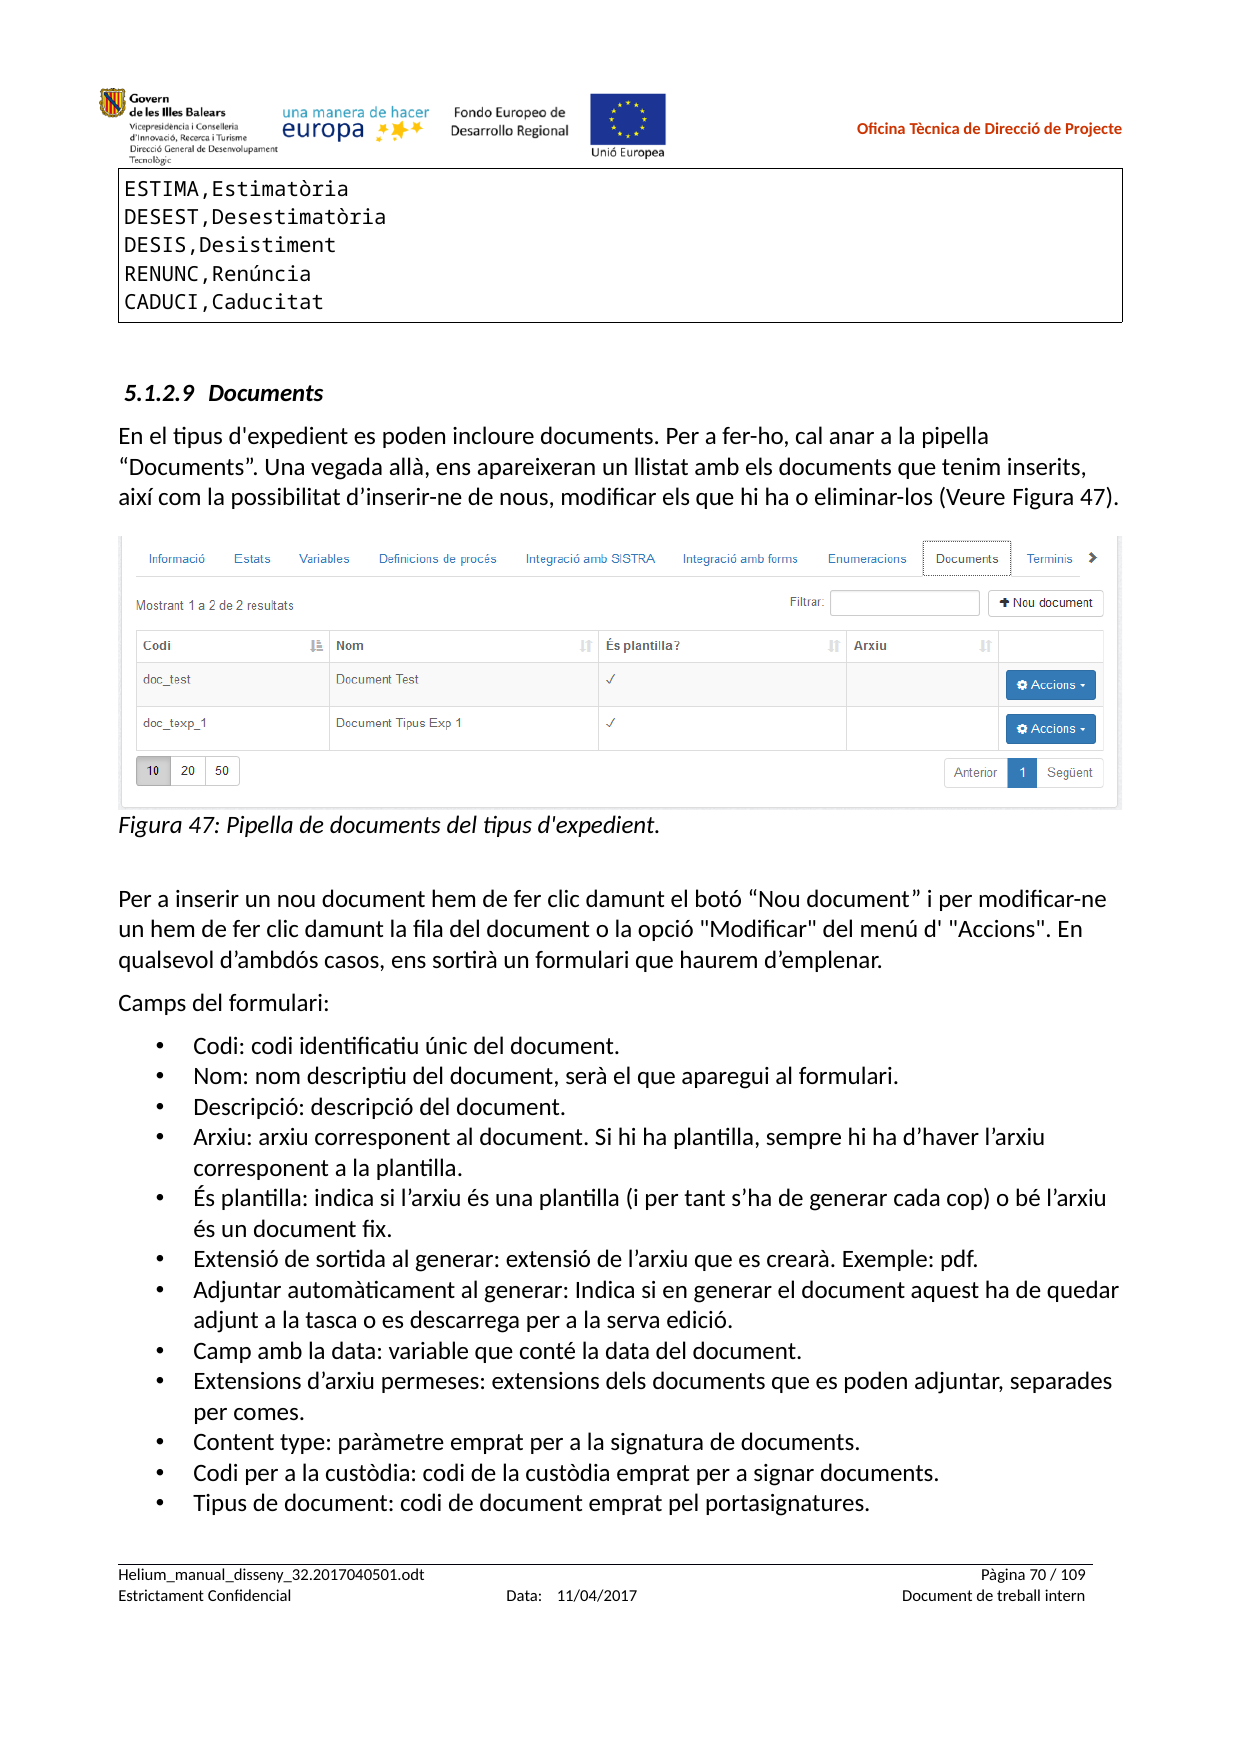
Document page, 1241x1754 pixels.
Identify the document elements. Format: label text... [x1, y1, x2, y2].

text Per a inserir un nou document hem de fer clic damunt el botó “Nou document” i per modificar-ne un hem de fer clic damunt la fila del document o la opció "Modificar" del menú d' "Accions". En qualsevol d’ambdós casos, ens sortirà un formulari que haurem d’emplenar. [118, 883, 1122, 974]
list Codi per a la custòdia: codi de la custòdia emprat per a signar documents. [156, 1457, 1122, 1488]
list És plantilla: indica si l’arxiu és una plantilla (i per tant s’ha de generar cada cop) o bé l’arxiu és un document fix. [156, 1182, 1122, 1243]
list Nom: nom descriptiu del document, serà el que aparegui al formulari. [156, 1060, 1122, 1091]
text Camps del formulari: [118, 987, 1122, 1017]
list Tipus de document: codi de document emprat pel portasignatures. [156, 1488, 1122, 1518]
table_header ESTIMA,Estimatòria DESEST,Desestimatòria DESIS,Desistiment RENUNC,Renúncia CADUCI,Caducitat [119, 169, 1122, 322]
list Arxiu: arxiu corresponent al document. Si hi ha plantilla, sempre hi ha d’haver l’arxiu corresponent a la plantilla. [156, 1121, 1122, 1182]
list Extensió de sortida al generar: extensió de l’arxiu que es crearà. Exemple: pdf. [156, 1243, 1122, 1274]
list Camp amb la data: variable que conté la data del document. [156, 1335, 1122, 1366]
picture [99, 87, 668, 166]
text Figura 47: Pipella de documents del tipus d'expedient. [118, 810, 1122, 840]
list Codi: codi identificatiu únic del document. [156, 1030, 1122, 1060]
subtitle Documents [118, 377, 1122, 408]
text En el tipus d'expedient es poden incloure documents. Per a fer-ho, cal anar a la pipella “Documents”. Una vegada allà, ens apareixeran un llistat amb els documents que tenim inserits, així com la possibilitat d’inserir-ne de nous, modificar els que hi ha o eliminar-los (Veure Figura 47). [118, 420, 1122, 512]
picture [118, 536, 1123, 810]
list Adjuntar automàticament al generar: Indica si en generar el document aquest ha de quedar adjunt a la tasca o es descarrega per a la serva edició. [156, 1274, 1122, 1335]
list Extensions d’arxiu permeses: extensions dels documents que es poden adjuntar, separades per comes. [156, 1366, 1122, 1427]
list Descripció: descripció del document. [156, 1091, 1122, 1121]
list Content type: paràmetre emprat per a la signatura de documents. [156, 1427, 1122, 1457]
